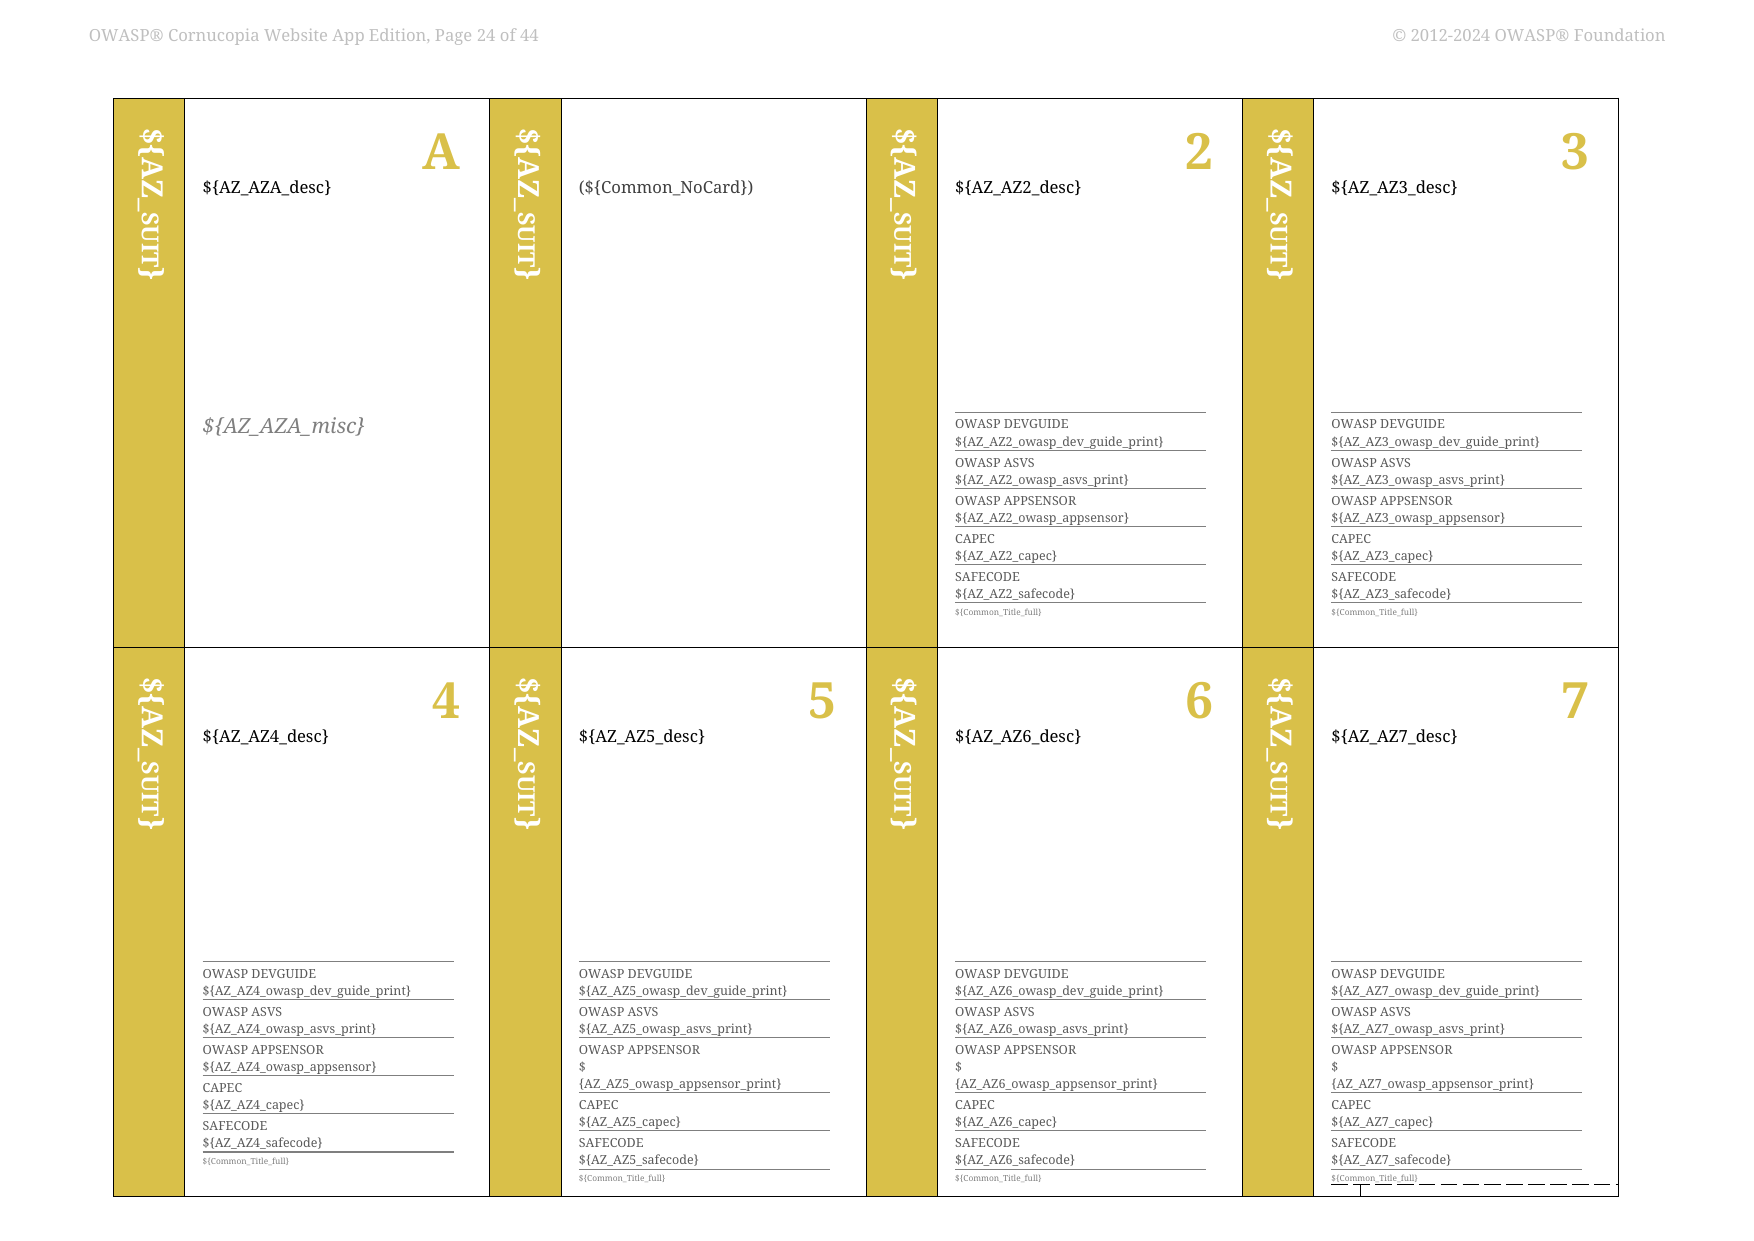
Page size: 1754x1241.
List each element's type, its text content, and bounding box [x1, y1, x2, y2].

table_cell CAPEC ${AZ_AZ7_capec} [1331, 1093, 1582, 1130]
table_cell ${Common_Title_full} [579, 1170, 830, 1184]
table_cell OWASP ASVS ${AZ_AZ3_owasp_asvs_print} [1331, 451, 1582, 488]
table_cell ${Common_Title_full} [203, 1153, 453, 1167]
table_cell ${Common_Title_full} [955, 1170, 1206, 1184]
table_cell OWASP APPSENSOR ${AZ_AZ3_owasp_appsensor} [1331, 489, 1582, 526]
table_cell CAPEC ${AZ_AZ2_capec} [955, 527, 1206, 564]
table_cell [562, 960, 866, 1196]
table_cell SAFECODE ${AZ_AZ3_safecode} [1331, 565, 1582, 602]
table_header ${AZ_suit} [1243, 99, 1313, 647]
table_cell CAPEC ${AZ_AZ3_capec} [1331, 527, 1582, 564]
table_cell [1314, 411, 1618, 647]
table_cell CAPEC ${AZ_AZ6_capec} [955, 1093, 1206, 1130]
table_header OWASP DEVGUIDE ${AZ_AZ3_owasp_dev_guide_print} [1331, 413, 1582, 450]
table_cell 6 [938, 648, 1242, 723]
table_cell [562, 411, 866, 647]
table_header [1361, 1184, 1618, 1196]
table_cell OWASP APPSENSOR ${AZ_AZ7_owasp_appsensor_print} [1331, 1038, 1582, 1092]
table_cell SAFECODE ${AZ_AZ7_safecode} [1331, 1131, 1582, 1168]
table_header ${AZ_suit} [114, 99, 184, 647]
table_header OWASP DEVGUIDE ${AZ_AZ4_owasp_dev_guide_print} [203, 962, 453, 999]
table_header OWASP DEVGUIDE ${AZ_AZ5_owasp_dev_guide_print} [579, 962, 830, 999]
table_header [108, 98, 113, 1196]
table_cell ${Common_Title_full} [1331, 603, 1582, 617]
table_cell OWASP APPSENSOR ${AZ_AZ2_owasp_appsensor} [955, 489, 1206, 526]
table_cell ${AZ_suit} [867, 648, 937, 1196]
table_cell CAPEC ${AZ_AZ4_capec} [203, 1076, 453, 1113]
table_cell OWASP ASVS ${AZ_AZ5_owasp_asvs_print} [579, 1000, 830, 1037]
table_cell OWASP ASVS ${AZ_AZ6_owasp_asvs_print} [955, 1000, 1206, 1037]
table_header ${AZ_suit} [490, 99, 561, 647]
table_cell ${AZ_AZA_misc} [185, 411, 489, 647]
table_cell ${AZ_AZ4_desc} [185, 724, 489, 960]
table_cell (${Common_NoCard}) [562, 174, 866, 411]
table_header OWASP DEVGUIDE ${AZ_AZ7_owasp_dev_guide_print} [1331, 962, 1582, 999]
table_cell OWASP APPSENSOR ${AZ_AZ4_owasp_appsensor} [203, 1038, 453, 1075]
table_cell OWASP APPSENSOR ${AZ_AZ6_owasp_appsensor_print} [955, 1038, 1206, 1092]
table_cell CAPEC ${AZ_AZ5_capec} [579, 1093, 830, 1130]
table_cell OWASP APPSENSOR ${AZ_AZ5_owasp_appsensor_print} [579, 1038, 830, 1092]
table_cell OWASP ASVS ${AZ_AZ4_owasp_asvs_print} [203, 1000, 453, 1037]
table_cell SAFECODE ${AZ_AZ4_safecode} [203, 1114, 453, 1151]
table_cell ${Common_Title_full} [955, 603, 1206, 617]
table_cell OWASP ASVS ${AZ_AZ2_owasp_asvs_print} [955, 451, 1206, 488]
table_header [562, 99, 866, 174]
table_cell ${Common_Title_full} [1331, 1170, 1582, 1184]
table_cell ${AZ_AZA_desc} [185, 174, 489, 411]
table_header A [185, 99, 489, 174]
table_cell SAFECODE ${AZ_AZ6_safecode} [955, 1131, 1206, 1168]
table_cell SAFECODE ${AZ_AZ5_safecode} [579, 1131, 830, 1168]
table_cell 4 [185, 648, 489, 723]
table_cell ${AZ_suit} [1243, 648, 1313, 1196]
table_cell ${AZ_suit} [490, 648, 561, 1196]
table_header [1331, 1184, 1360, 1196]
table_cell 5 [562, 648, 866, 723]
table_header OWASP DEVGUIDE ${AZ_AZ2_owasp_dev_guide_print} [955, 413, 1206, 450]
table_cell ${AZ_AZ5_desc} [562, 724, 866, 960]
table_cell [938, 411, 1242, 647]
table_header ${AZ_suit} [867, 99, 937, 647]
table_header OWASP DEVGUIDE ${AZ_AZ6_owasp_dev_guide_print} [955, 962, 1206, 999]
table_cell ${AZ_AZ3_desc} [1314, 174, 1618, 411]
table_cell [1314, 960, 1618, 1196]
table_cell ${AZ_AZ7_desc} [1314, 724, 1618, 960]
table_cell ${AZ_AZ2_desc} [938, 174, 1242, 411]
table_cell ${AZ_AZ6_desc} [938, 724, 1242, 960]
table_cell SAFECODE ${AZ_AZ2_safecode} [955, 565, 1206, 602]
table_header 3 [1314, 99, 1618, 174]
table_cell ${AZ_suit} [114, 648, 184, 1196]
table_header 2 [938, 99, 1242, 174]
table_cell 7 [1314, 648, 1618, 723]
table_cell OWASP ASVS ${AZ_AZ7_owasp_asvs_print} [1331, 1000, 1582, 1037]
table_cell [938, 960, 1242, 1196]
table_cell [185, 960, 489, 1196]
